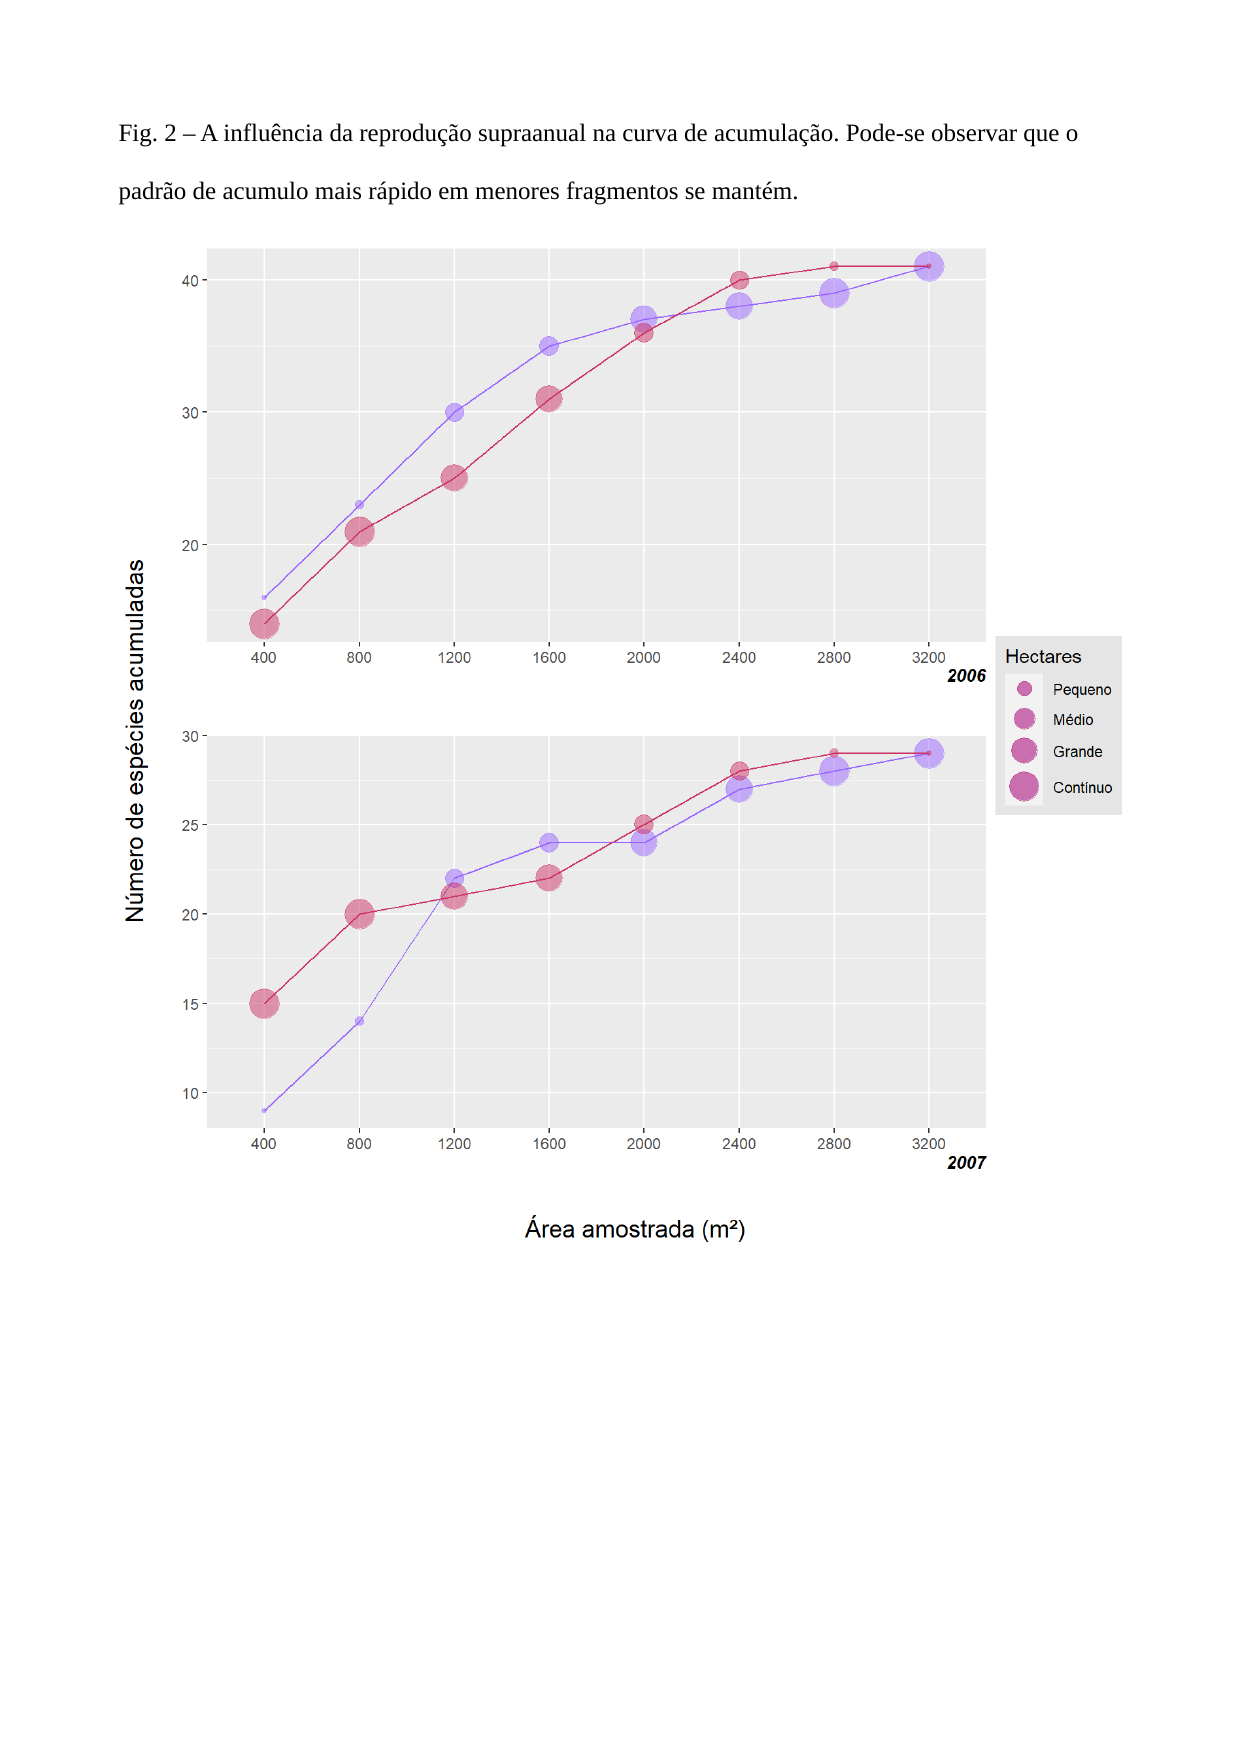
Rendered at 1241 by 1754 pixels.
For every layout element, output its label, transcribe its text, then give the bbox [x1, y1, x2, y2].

picture [118, 239, 1122, 1243]
text Fig. 2 – A influência da reprodução supraanual na curva de acumulação. Pode-se observar que o padrão de acumulo mais rápido em menores fragmentos se mantém. [118, 118, 1122, 204]
